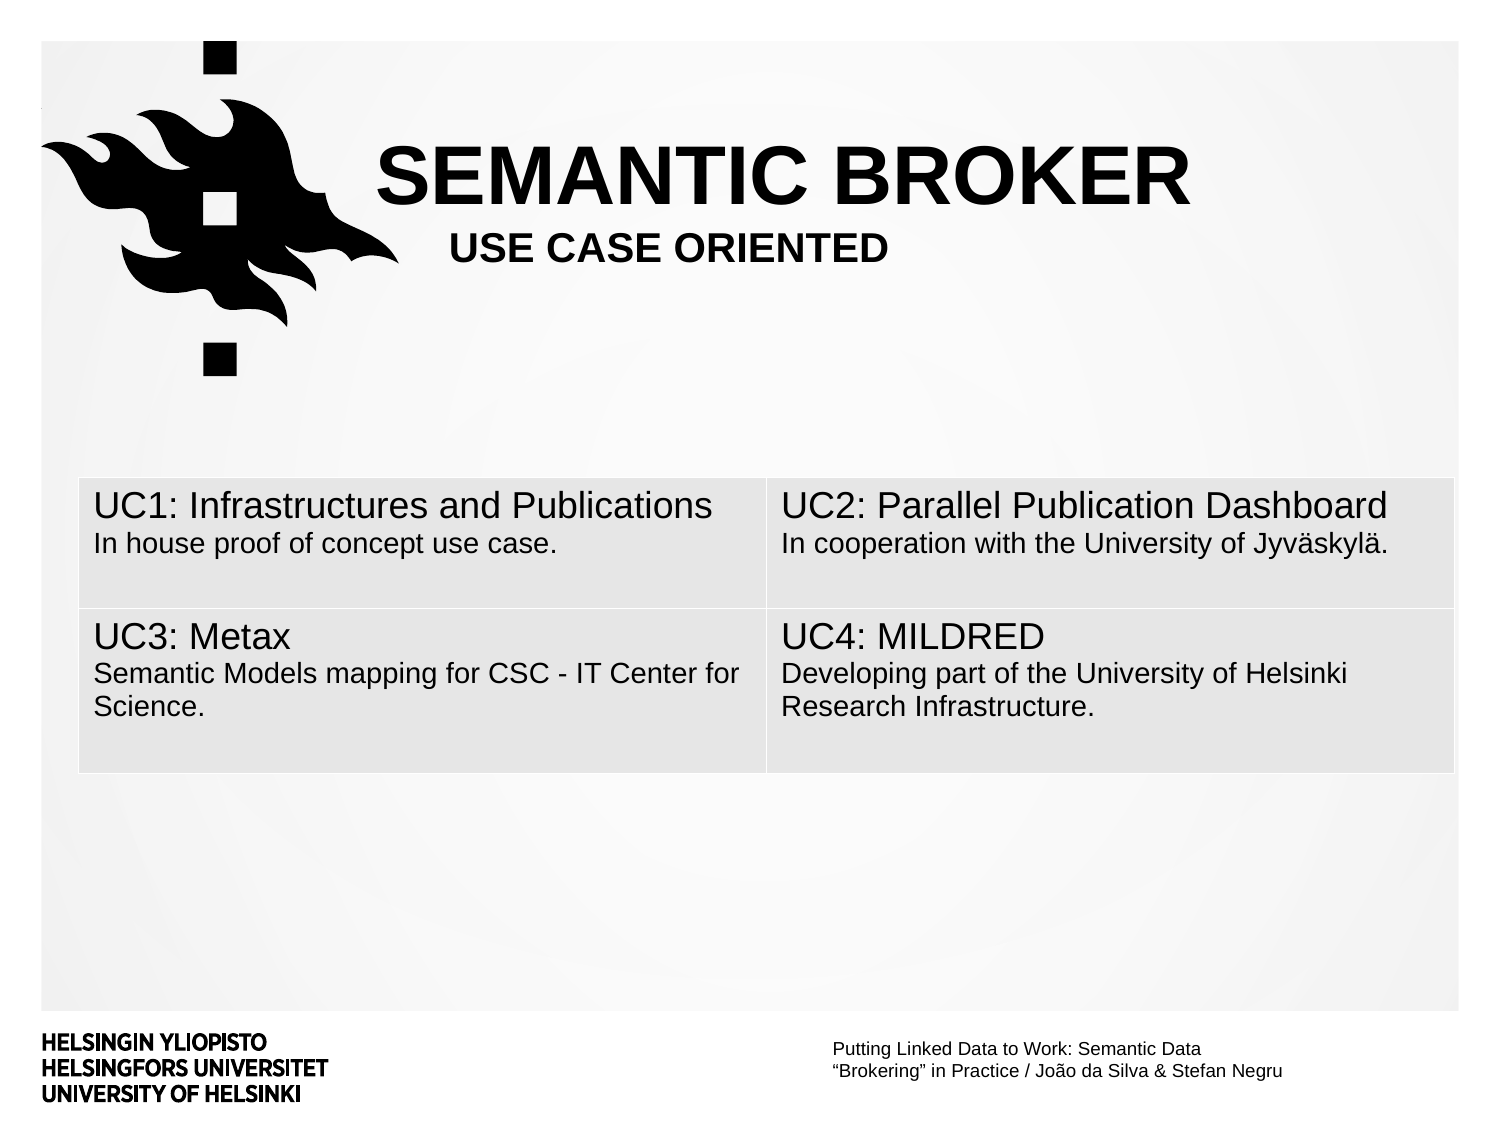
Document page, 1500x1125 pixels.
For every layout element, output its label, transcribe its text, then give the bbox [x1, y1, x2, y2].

footer Putting Linked Data to Work: Semantic Data “Brokering” in Practice / João da Silva & Stefan Negru [832, 1011, 1294, 1107]
picture [41, 41, 1459, 1011]
table_cell UC3: Metax Semantic Models mapping for CSC - IT Center for Science. [79, 609, 766, 773]
title Semantic Broker Use Case Oriented [360, 113, 1447, 319]
table_header UC1: Infrastructures and Publications In house proof of concept use case. [79, 478, 766, 608]
table_cell UC4: MILDRED Developing part of the University of Helsinki Research Infrastructure. [767, 609, 1454, 773]
table_header UC2: Parallel Publication Dashboard In cooperation with the University of Jyväskylä. [767, 478, 1454, 608]
picture [204, 192, 236, 225]
